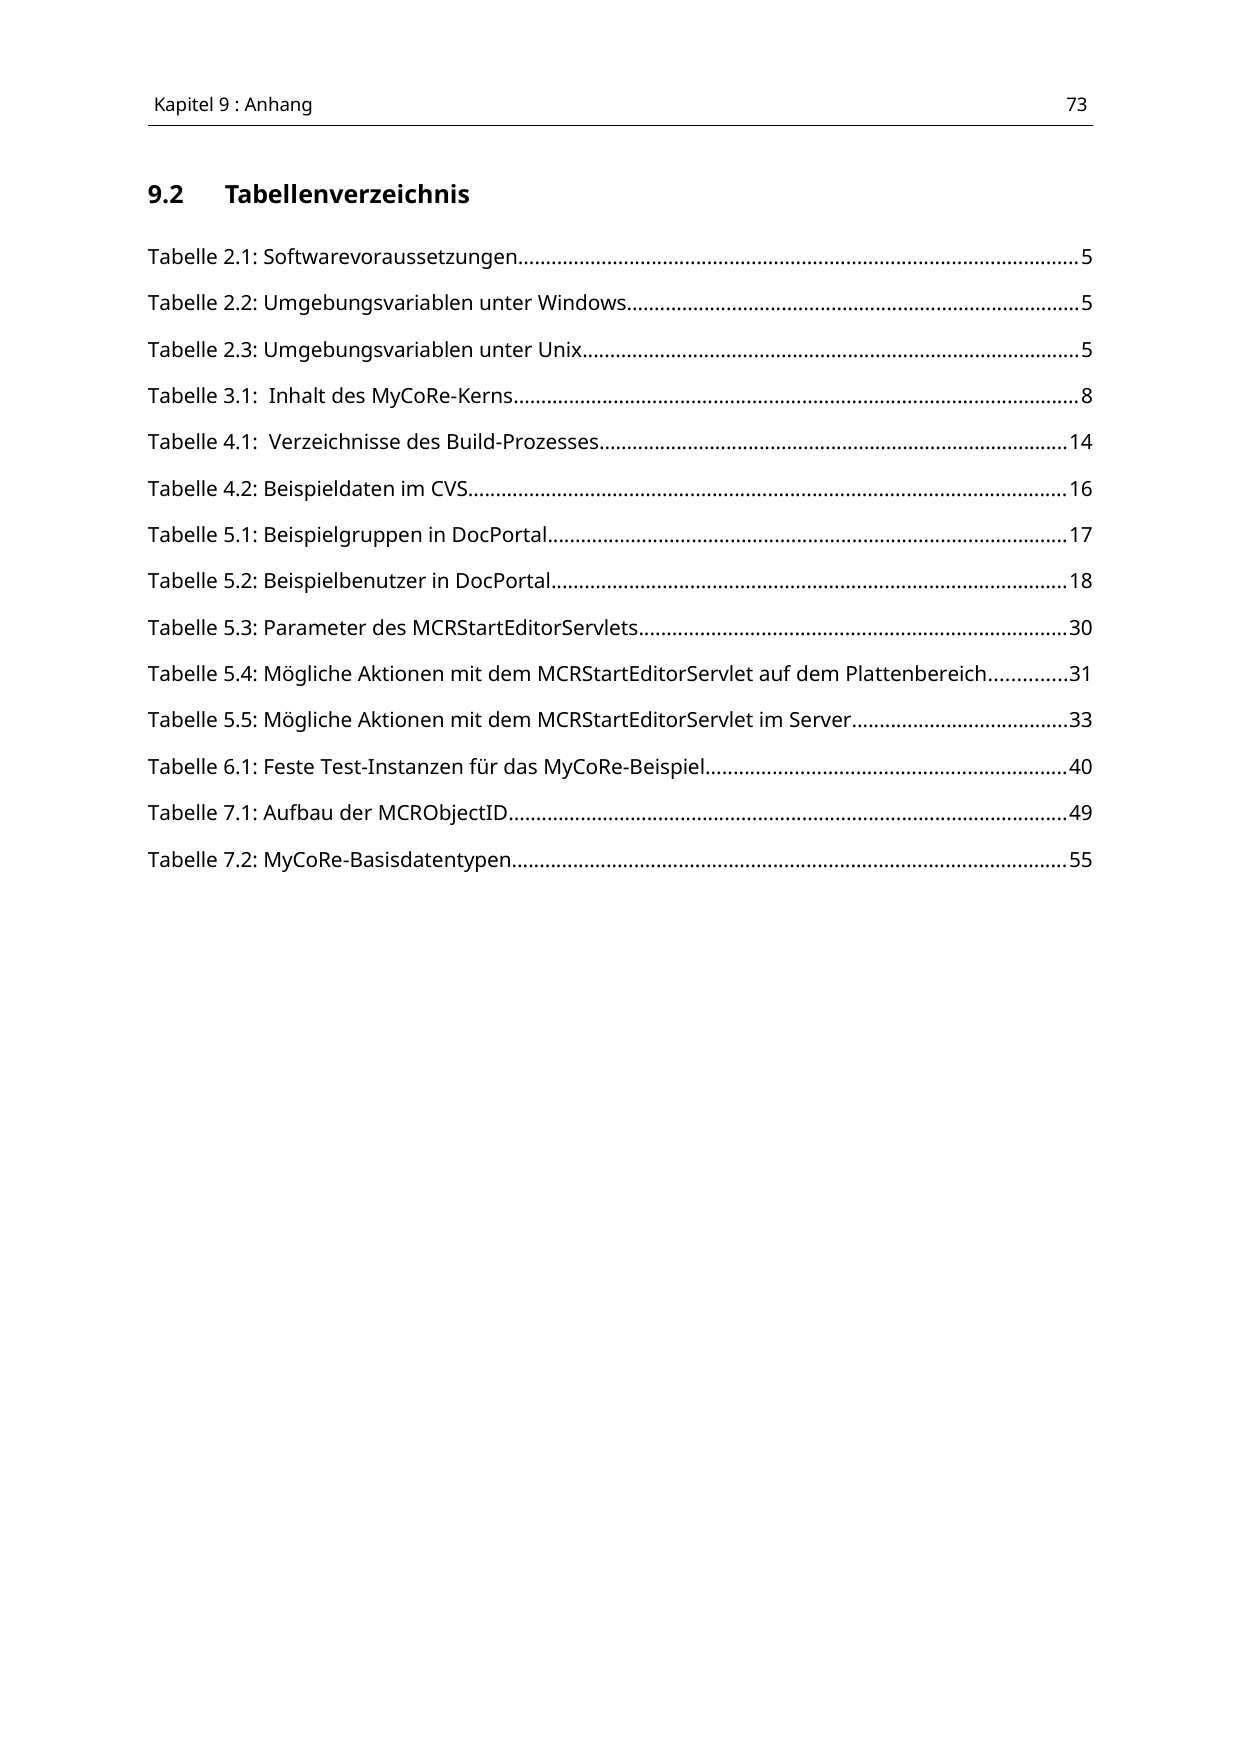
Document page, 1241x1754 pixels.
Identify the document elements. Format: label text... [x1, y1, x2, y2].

text Tabelle 2.1: Softwarevoraussetzungen 5 [148, 242, 1092, 270]
text Tabelle 2.3: Umgebungsvariablen unter Unix 5 [148, 335, 1092, 363]
text Tabelle 7.1: Aufbau der MCRObjectID 49 [148, 798, 1092, 827]
text Tabelle 2.2: Umgebungsvariablen unter Windows 5 [148, 288, 1092, 317]
text Tabelle 5.1: Beispielgruppen in DocPortal 17 [148, 520, 1092, 548]
text Tabelle 5.5: Mögliche Aktionen mit dem MCRStartEditorServlet im Server 33 [148, 706, 1092, 734]
text Tabelle 4.2: Beispieldaten im CVS 16 [148, 474, 1092, 502]
text Tabelle 4.1: Verzeichnisse des Build-Prozesses 14 [148, 427, 1092, 456]
text Tabelle 5.4: Mögliche Aktionen mit dem MCRStartEditorServlet auf dem Plattenbereich 31 [148, 659, 1092, 687]
subtitle Tabellenverzeichnis [148, 177, 1092, 211]
text Tabelle 5.3: Parameter des MCRStartEditorServlets 30 [148, 613, 1092, 641]
text Tabelle 3.1: Inhalt des MyCoRe-Kerns 8 [148, 381, 1092, 409]
text Tabelle 6.1: Feste Test-Instanzen für das MyCoRe-Beispiel 40 [148, 752, 1092, 780]
text Tabelle 7.2: MyCoRe-Basisdatentypen 55 [148, 845, 1092, 873]
text Tabelle 5.2: Beispielbenutzer in DocPortal 18 [148, 567, 1092, 595]
